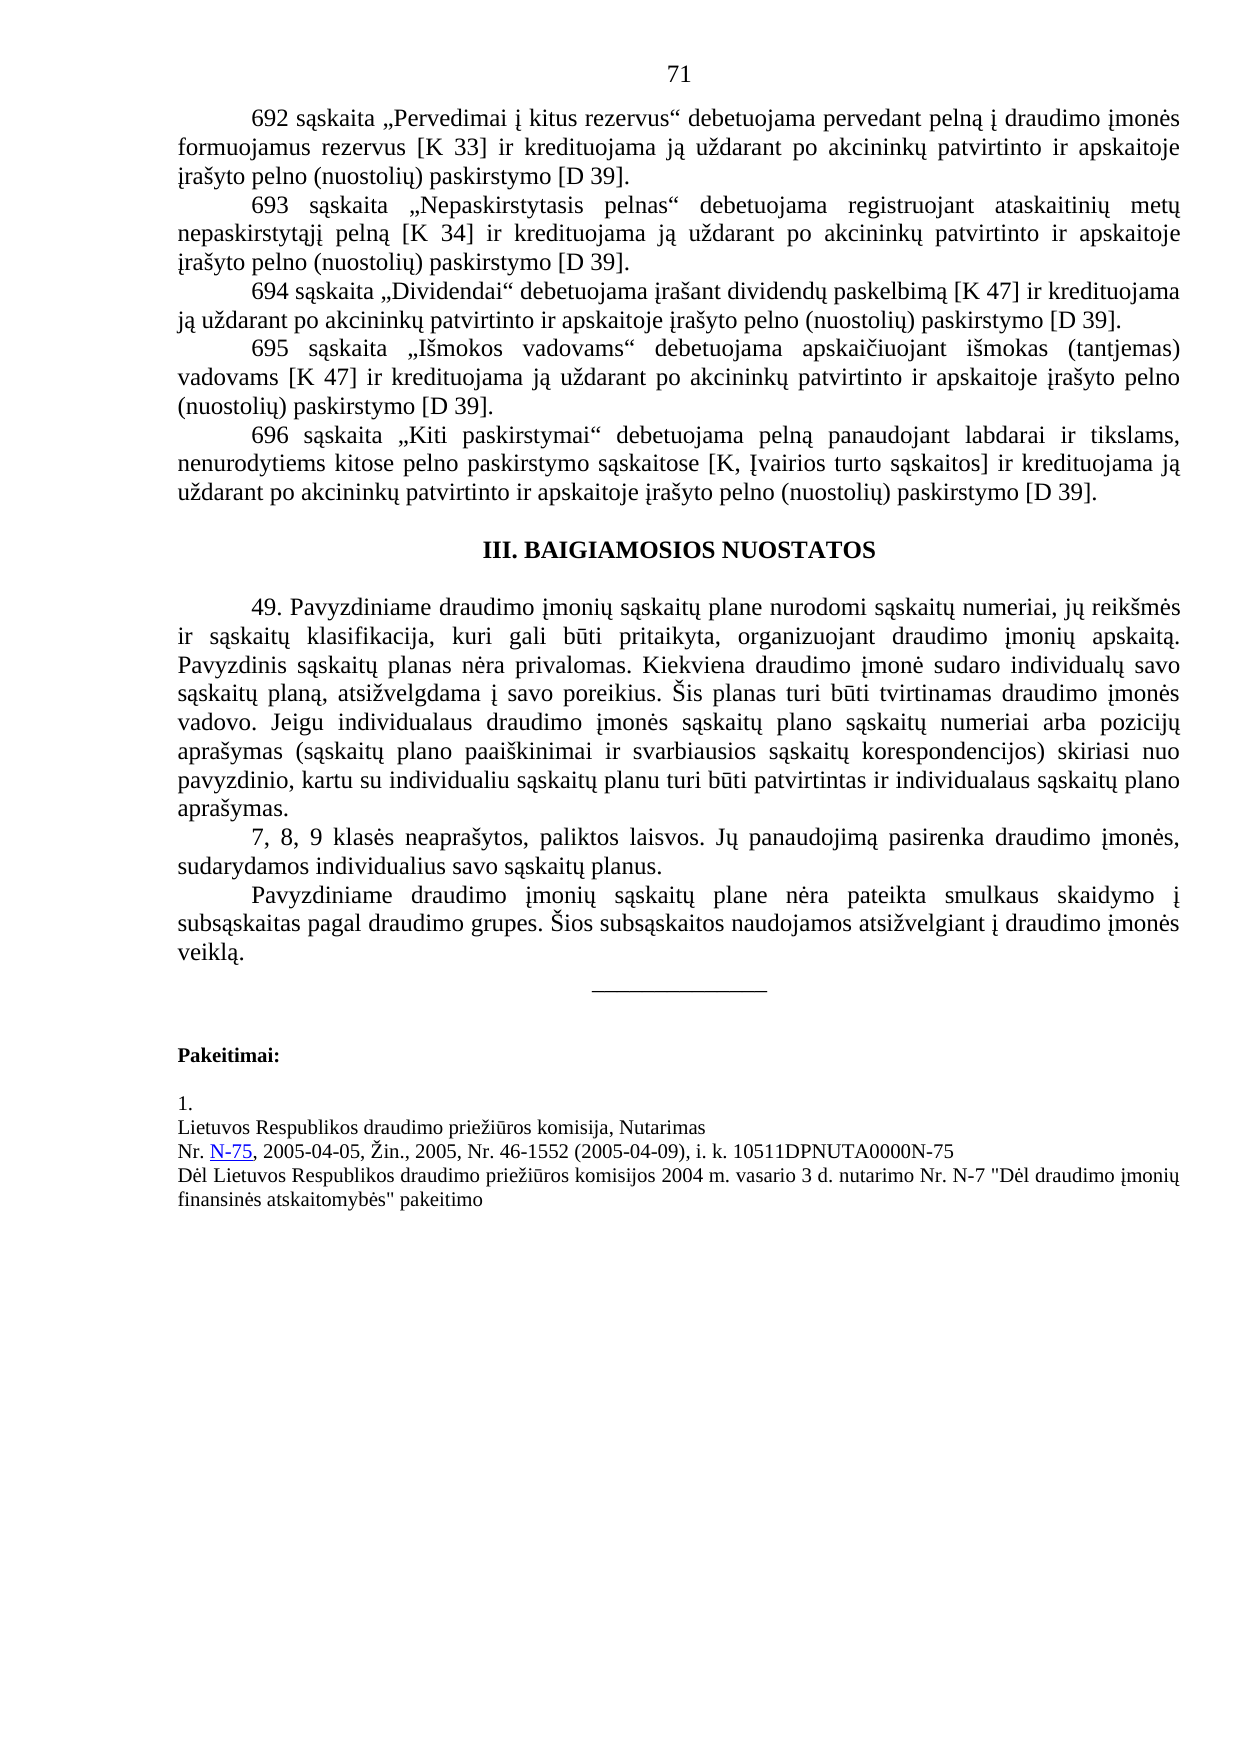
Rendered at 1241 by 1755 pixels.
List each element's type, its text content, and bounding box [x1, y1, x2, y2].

text 692 sąskaita „Pervedimai į kitus rezervus“ debetuojama pervedant pelną į draudimo įmonės formuojamus rezervus [K 33] ir kredituojama ją uždarant po akcininkų patvirtinto ir apskaitoje įrašyto pelno (nuostolių) paskirstymo [D 39]. [177, 103, 1181, 190]
text 695 sąskaita „Išmokos vadovams“ debetuojama apskaičiuojant išmokas (tantjemas) vadovams [K 47] ir kredituojama ją uždarant po akcininkų patvirtinto ir apskaitoje įrašyto pelno (nuostolių) paskirstymo [D 39]. [177, 333, 1181, 420]
text 693 sąskaita „Nepaskirstytasis pelnas“ debetuojama registruojant ataskaitinių metų nepaskirstytąjį pelną [K 34] ir kredituojama ją uždarant po akcininkų patvirtinto ir apskaitoje įrašyto pelno (nuostolių) paskirstymo [D 39]. [177, 190, 1181, 276]
text III. BAIGIAMOSIOS NUOSTATOS [177, 535, 1181, 563]
text 1. [177, 1091, 1181, 1115]
text 696 sąskaita „Kiti paskirstymai“ debetuojama pelną panaudojant labdarai ir tikslams, nenurodytiems kitose pelno paskirstymo sąskaitose [K, Įvairios turto sąskaitos] ir kredituojama ją uždarant po akcininkų patvirtinto ir apskaitoje įrašyto pelno (nuostolių) paskirstymo [D 39]. [177, 420, 1181, 506]
text Pavyzdiniame draudimo įmonių sąskaitų plane nėra pateikta smulkaus skaidymo į subsąskaitas pagal draudimo grupes. Šios subsąskaitos naudojamos atsižvelgiant į draudimo įmonės veiklą. [177, 880, 1181, 966]
text Dėl Lietuvos Respublikos draudimo priežiūros komisijos 2004 m. vasario 3 d. nutarimo Nr. N-7 "Dėl draudimo įmonių finansinės atskaitomybės" pakeitimo [177, 1163, 1181, 1211]
text Pakeitimai: [177, 1043, 1181, 1067]
text 49. Pavyzdiniame draudimo įmonių sąskaitų plane nurodomi sąskaitų numeriai, jų reikšmės ir sąskaitų klasifikacija, kuri gali būti pritaikyta, organizuojant draudimo įmonių apskaitą. Pavyzdinis sąskaitų planas nėra privalomas. Kiekviena draudimo įmonė sudaro individualų savo sąskaitų planą, atsižvelgdama į savo poreikius. Šis planas turi būti tvirtinamas draudimo įmonės vadovo. Jeigu individualaus draudimo įmonės sąskaitų plano sąskaitų numeriai arba pozicijų aprašymas (sąskaitų plano paaiškinimai ir svarbiausios sąskaitų korespondencijos) skiriasi nuo pavyzdinio, kartu su individualiu sąskaitų planu turi būti patvirtintas ir individualaus sąskaitų plano aprašymas. [177, 592, 1181, 822]
text 694 sąskaita „Dividendai“ debetuojama įrašant dividendų paskelbimą [K 47] ir kredituojama ją uždarant po akcininkų patvirtinto ir apskaitoje įrašyto pelno (nuostolių) paskirstymo [D 39]. [177, 276, 1181, 333]
text Lietuvos Respublikos draudimo priežiūros komisija, Nutarimas [177, 1115, 1181, 1139]
text Nr. N-75, 2005-04-05, Žin., 2005, Nr. 46-1552 (2005-04-09), i. k. 10511DPNUTA0000N-75 [177, 1139, 1181, 1163]
text 7, 8, 9 klasės neaprašytos, paliktos laisvos. Jų panaudojimą pasirenka draudimo įmonės, sudarydamos individualius savo sąskaitų planus. [177, 822, 1181, 880]
text ______________ [177, 966, 1181, 995]
